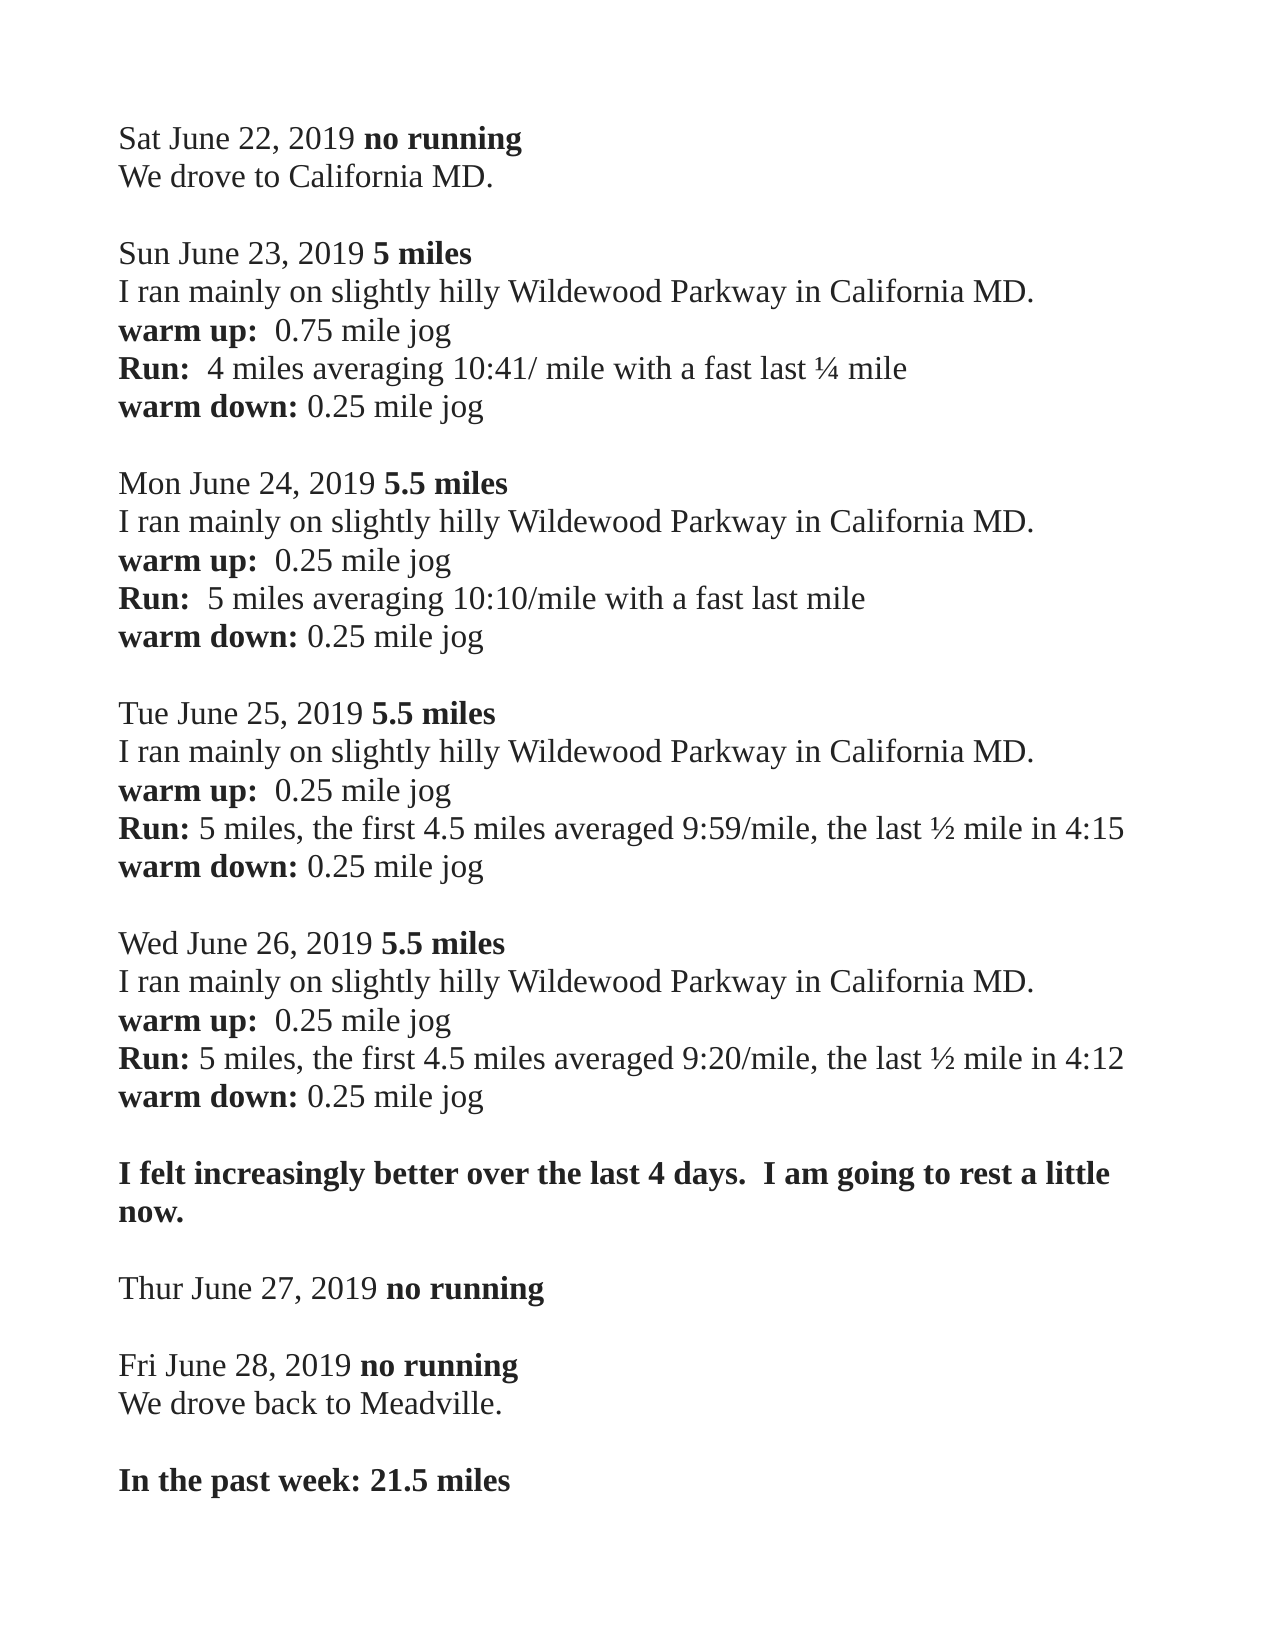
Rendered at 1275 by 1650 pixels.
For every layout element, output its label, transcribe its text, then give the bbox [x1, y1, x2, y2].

text Run: 5 miles, the first 4.5 miles averaged 9:59/mile, the last ½ mile in 4:15 [118, 808, 1161, 846]
text I ran mainly on slightly hilly Wildewood Parkway in California MD. [118, 271, 1161, 310]
text I felt increasingly better over the last 4 days. I am going to rest a little now. [118, 1153, 1161, 1230]
text Wed June 26, 2019 5.5 miles [118, 923, 1161, 961]
text warm up: 0.25 mile jog [118, 1000, 1161, 1038]
text warm up: 0.25 mile jog [118, 770, 1161, 808]
text Mon June 24, 2019 5.5 miles [118, 463, 1161, 501]
text Sat June 22, 2019 no running [118, 118, 1161, 156]
text I ran mainly on slightly hilly Wildewood Parkway in California MD. [118, 961, 1161, 1000]
text Thur June 27, 2019 no running [118, 1268, 1161, 1306]
text warm down: 0.25 mile jog [118, 616, 1161, 655]
text In the past week: 21.5 miles [118, 1460, 1161, 1498]
text We drove back to Meadville. [118, 1383, 1161, 1421]
text warm down: 0.25 mile jog [118, 846, 1161, 885]
text We drove to California MD. [118, 156, 1161, 195]
text Fri June 28, 2019 no running [118, 1345, 1161, 1383]
text Sun June 23, 2019 5 miles [118, 233, 1161, 271]
text Tue June 25, 2019 5.5 miles [118, 693, 1161, 731]
text warm up: 0.75 mile jog [118, 310, 1161, 348]
text warm up: 0.25 mile jog [118, 540, 1161, 578]
text warm down: 0.25 mile jog [118, 1076, 1161, 1115]
text Run: 5 miles, the first 4.5 miles averaged 9:20/mile, the last ½ mile in 4:12 [118, 1038, 1161, 1076]
text Run: 4 miles averaging 10:41/ mile with a fast last ¼ mile [118, 348, 1161, 386]
text I ran mainly on slightly hilly Wildewood Parkway in California MD. [118, 501, 1161, 540]
text Run: 5 miles averaging 10:10/mile with a fast last mile [118, 578, 1161, 616]
text I ran mainly on slightly hilly Wildewood Parkway in California MD. [118, 731, 1161, 770]
text warm down: 0.25 mile jog [118, 386, 1161, 425]
